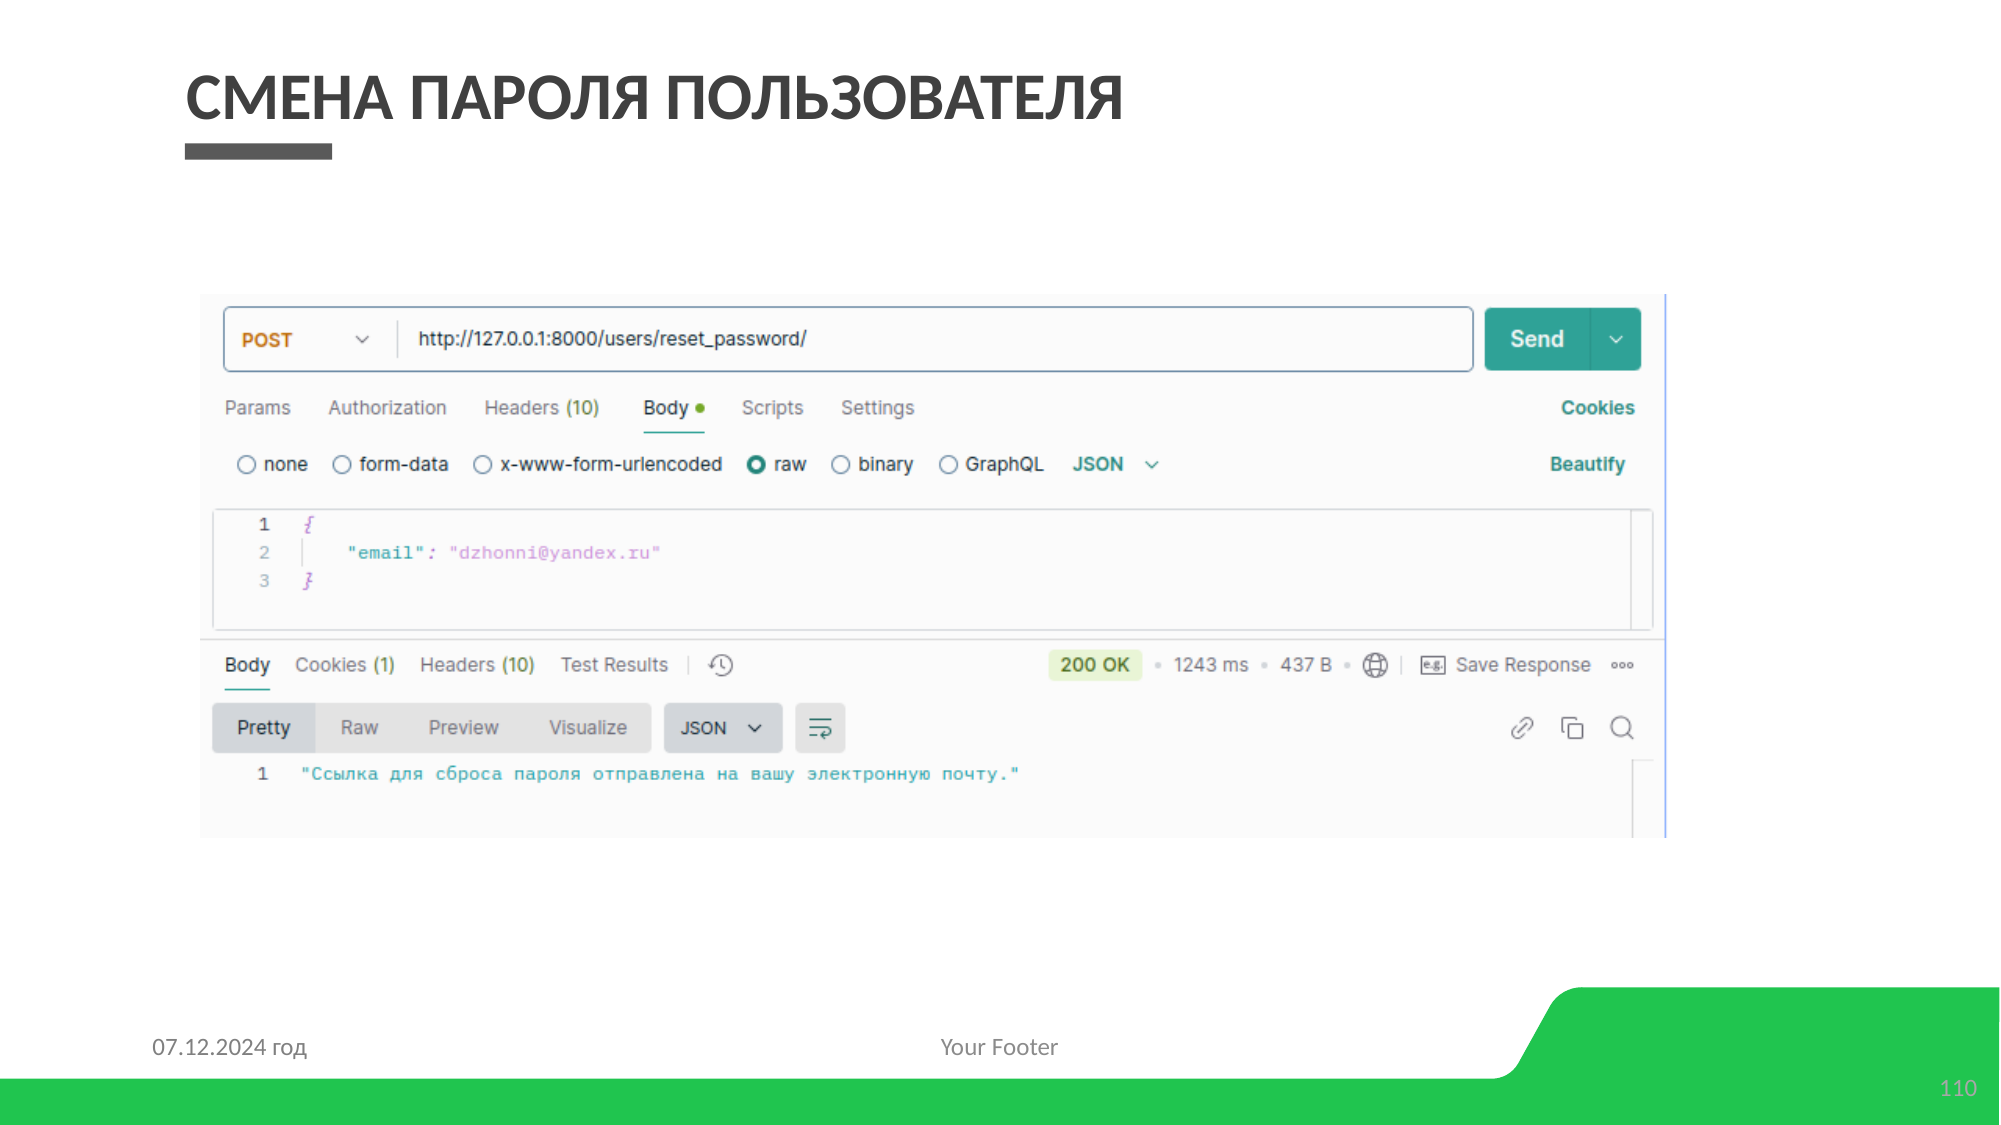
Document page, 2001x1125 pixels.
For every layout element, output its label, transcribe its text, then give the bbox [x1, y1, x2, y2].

title Смена пароля пользователя [170, 48, 1890, 148]
footer Your Footer [662, 1015, 1338, 1076]
picture [200, 294, 1668, 838]
slide_number 07.12.2024 год [137, 1015, 588, 1076]
